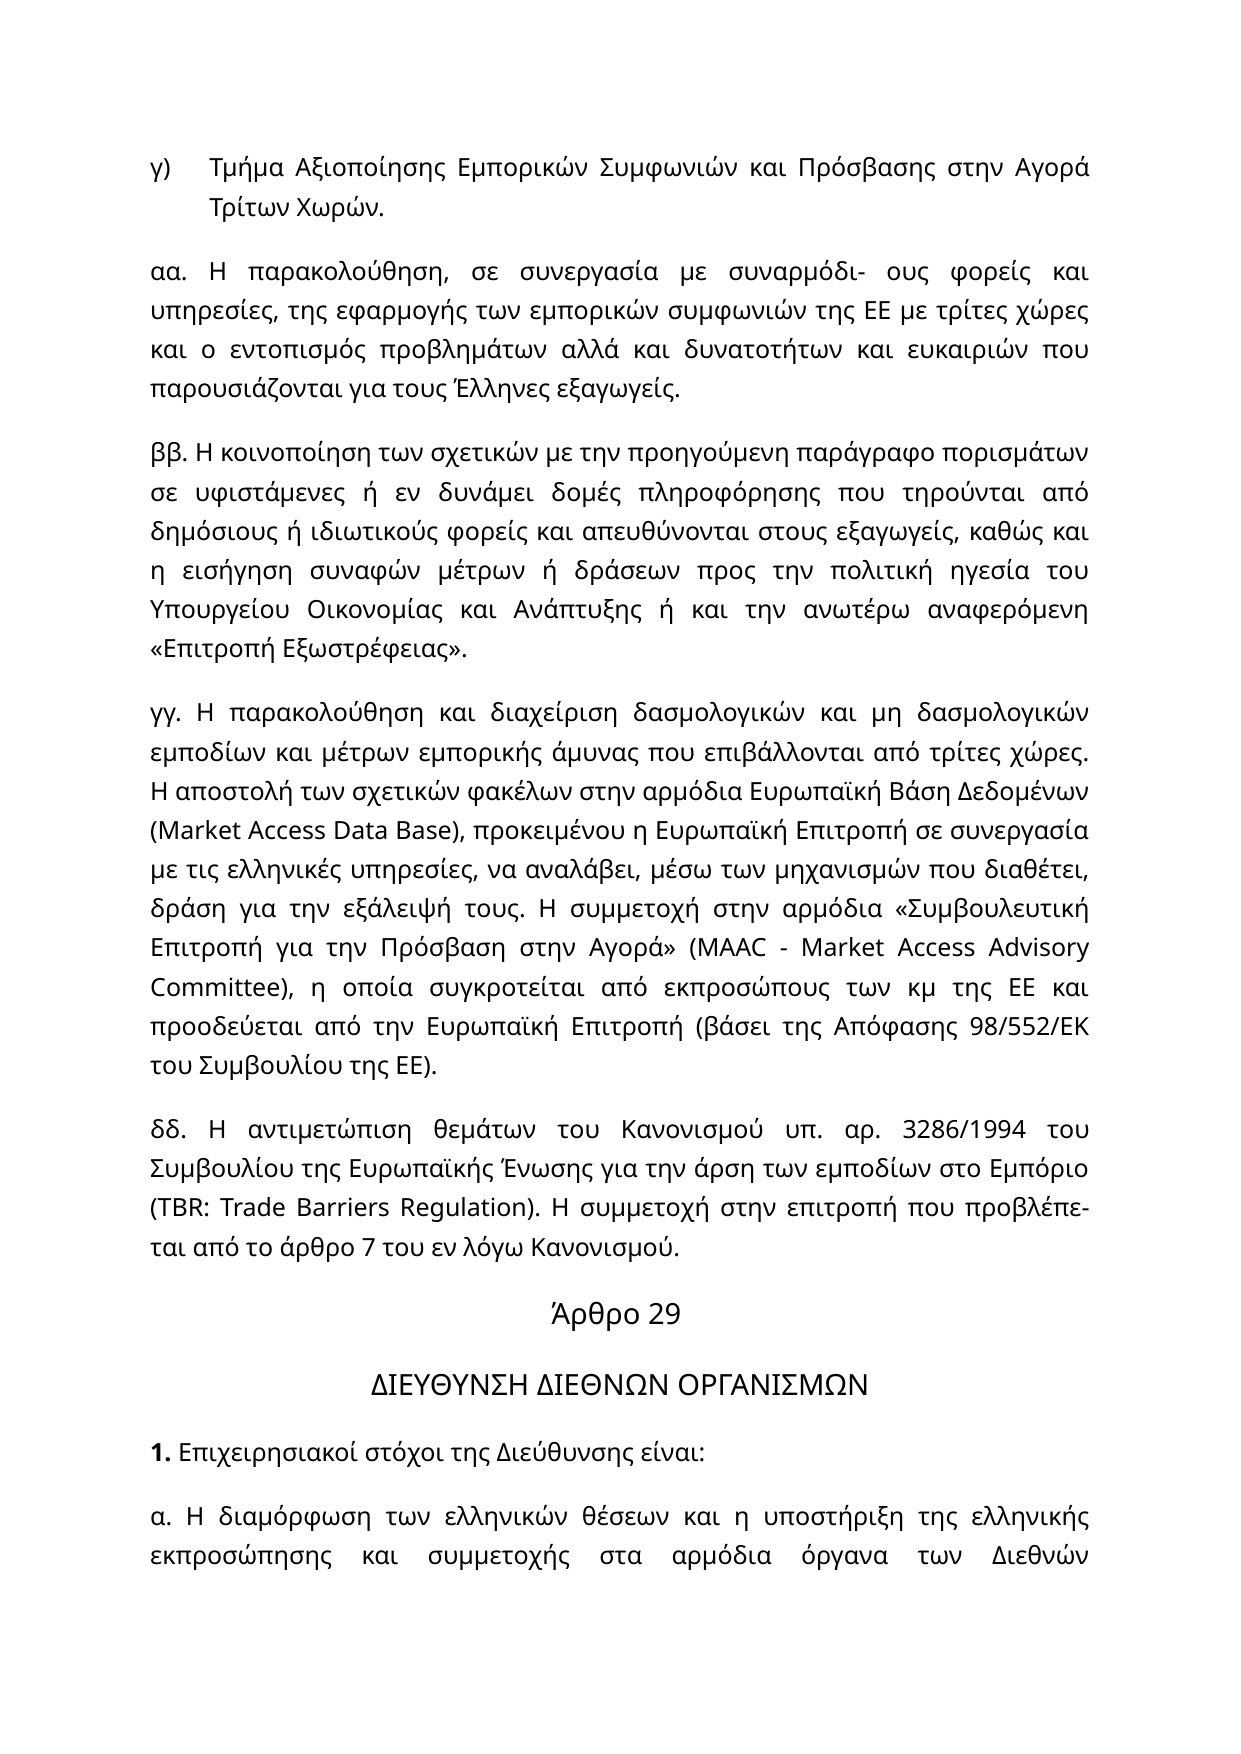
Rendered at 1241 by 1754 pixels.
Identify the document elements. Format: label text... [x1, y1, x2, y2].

text δδ. Η αντιμετώπιση θεμάτων του Κανονισμού υπ. αρ. 3286/1994 του Συμβουλίου της Ευρωπαϊκής Ένωσης για την άρση των εμποδίων στο Εμπόριο (ΤΒR: Trade Barriers Regulation). Η συμμετοχή στην επιτροπή που προβλέπε- ται από το άρθρο 7 του εν λόγω Κανονισμού. [150, 1112, 1090, 1263]
text ββ. Η κοινοποίηση των σχετικών με την προηγούμενη παράγραφο πορισμάτων σε υφιστάμενες ή εν δυνάμει δομές πληροφόρησης που τηρούνται από δημόσιους ή ιδιωτικούς φορείς και απευθύνονται στους εξαγωγείς, καθώς και η εισήγηση συναφών μέτρων ή δράσεων προς την πολιτική ηγεσία του Υπουργείου Οικονομίας και Ανάπτυξης ή και την ανωτέρω αναφερόμενη «Επιτροπή Εξωστρέφειας». [150, 435, 1090, 665]
text α. Η διαμόρφωση των ελληνικών θέσεων και η υποστήριξη της ελληνικής εκπροσώπησης και συμμετοχής στα αρμόδια όργανα των Διεθνών [150, 1499, 1090, 1572]
list γ) Τμήμα Αξιοποίησης Εμπορικών Συμφωνιών και Πρόσβασης στην Αγορά Τρίτων Χωρών. [150, 150, 1090, 223]
text γγ. Η παρακολούθηση και διαχείριση δασμολογικών και μη δασμολογικών εμποδίων και μέτρων εμπορικής άμυνας που επιβάλλονται από τρίτες χώρες. Η αποστολή των σχετικών φακέλων στην αρμόδια Ευρωπαϊκή Βάση Δεδομένων (Μarket Access Data Base), προκειμένου η Ευρωπαϊκή Επιτροπή σε συνεργασία με τις ελληνικές υπηρεσίες, να αναλάβει, μέσω των μηχανισμών που διαθέτει, δράση για την εξάλειψή τους. Η συμμετοχή στην αρμόδια «Συμβουλευτική Επιτροπή για την Πρόσβαση στην Αγορά» (MAAC - Market Access Advisory Committee), η οποία συγκροτείται από εκπροσώπους των κμ της ΕΕ και προοδεύεται από την Ευρωπαϊκή Επιτροπή (βάσει της Απόφασης 98/552/ΕΚ του Συμβουλίου της ΕΕ). [150, 695, 1090, 1082]
text 1. Επιχειρησιακοί στόχοι της Διεύθυνσης είναι: [150, 1434, 1090, 1469]
subtitle ΔΙΕΥΘΥΝΣΗ ΔΙΕΘΝΩΝ ΟΡΓΑΝΙΣΜΩΝ [150, 1364, 1090, 1404]
text αα. Η παρακολούθηση, σε συνεργασία με συναρμόδι- ους φορείς και υπηρεσίες, της εφαρμογής των εμπορικών συμφωνιών της ΕΕ με τρίτες χώρες και ο εντοπισμός προβλημάτων αλλά και δυνατοτήτων και ευκαιριών που παρουσιάζονται για τους Έλληνες εξαγωγείς. [150, 253, 1090, 405]
subtitle Άρθρο 29 [150, 1293, 1090, 1333]
